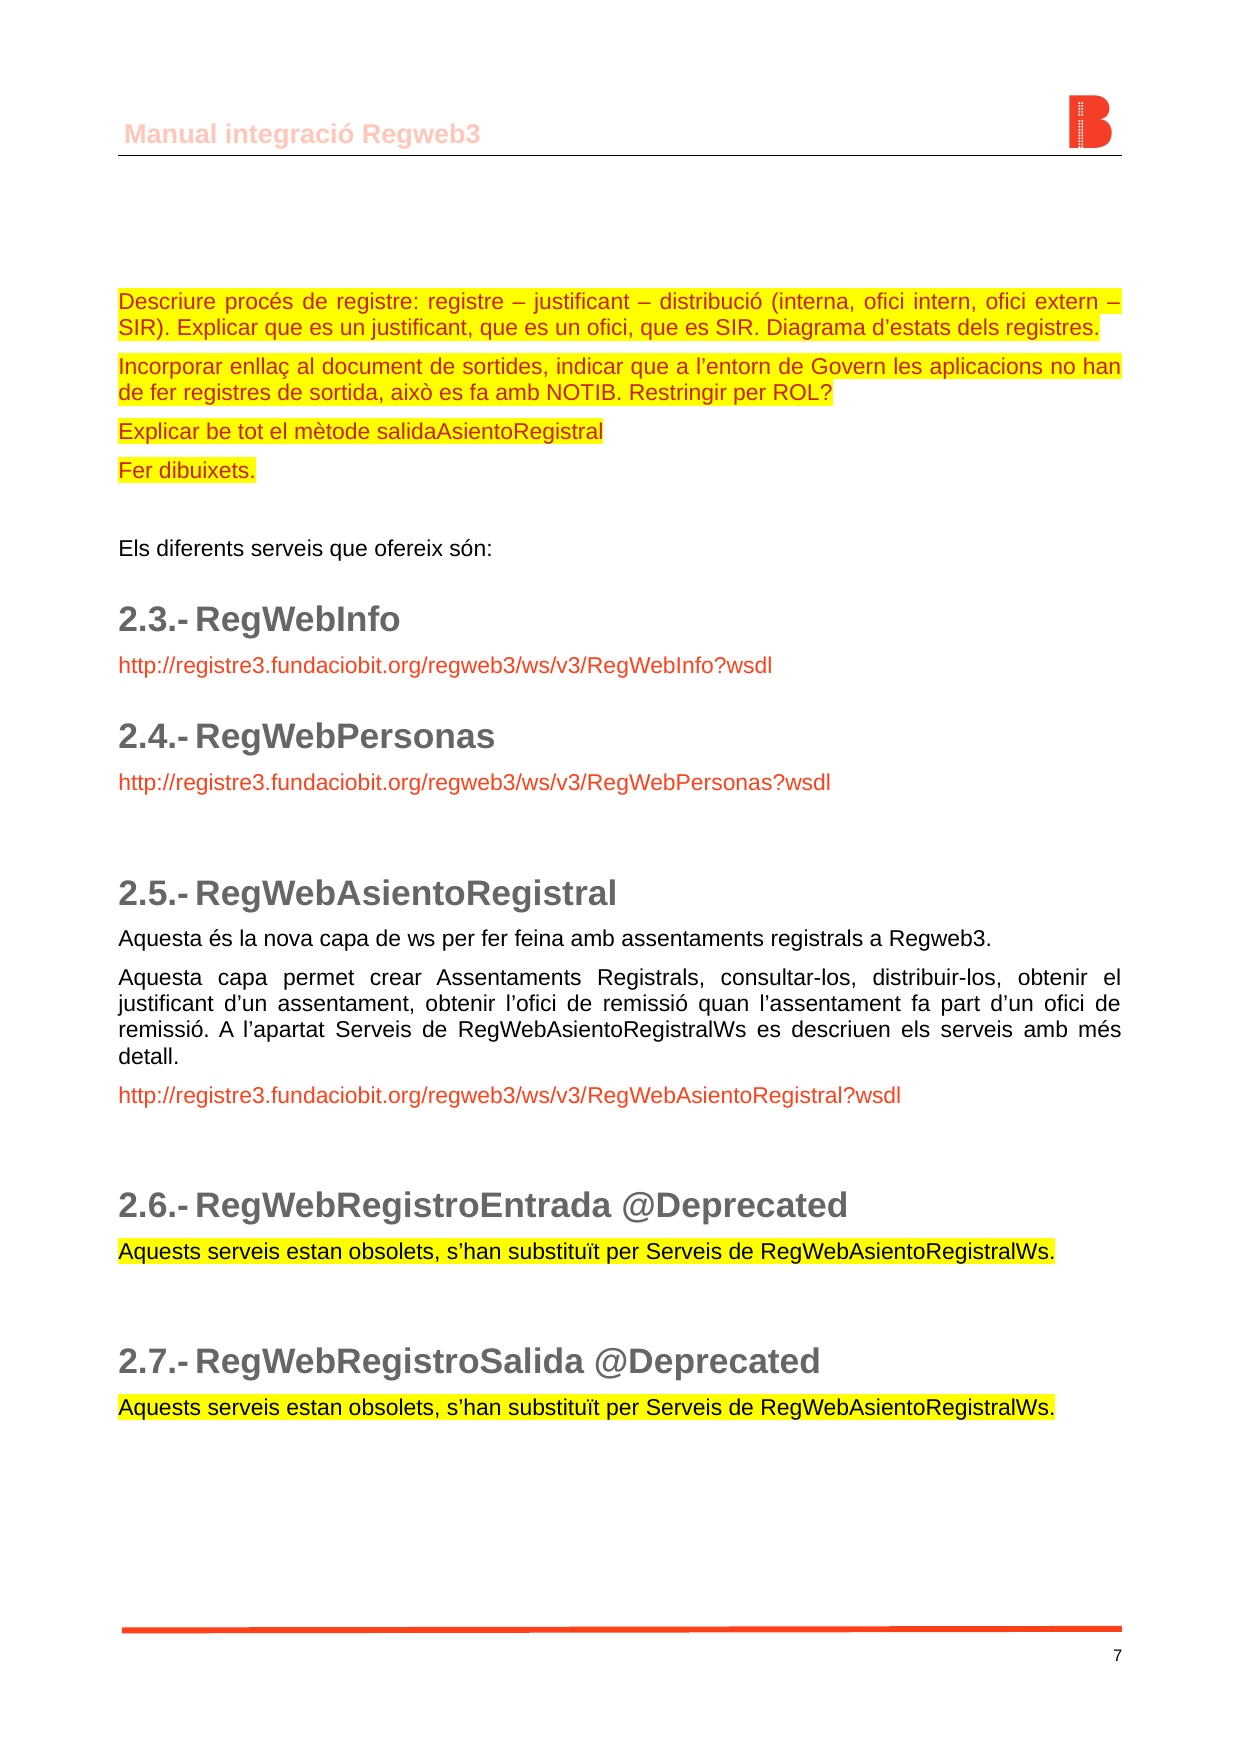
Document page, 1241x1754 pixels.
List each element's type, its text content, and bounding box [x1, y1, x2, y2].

text Aquests serveis estan obsolets, s’han substituït per Serveis de RegWebAsientoRegistralWs. [118, 1238, 1122, 1264]
text Aquesta capa permet crear Assentaments Registrals, consultar-los, distribuir-los, obtenir el justificant d’un assentament, obtenir l’ofici de remissió quan l’assentament fa part d’un ofici de remissió. A l’apartat Serveis de RegWebAsientoRegistralWs es descriuen els serveis amb més detall. [118, 964, 1122, 1069]
text Aquesta és la nova capa de ws per fer feina amb assentaments registrals a Regweb3. [118, 925, 1122, 951]
text Explicar be tot el mètode salidaAsientoRegistral [118, 418, 1122, 444]
text Aquests serveis estan obsolets, s’han substituït per Serveis de RegWebAsientoRegistralWs. [118, 1393, 1122, 1420]
text http://registre3.fundaciobit.org/regweb3/ws/v3/RegWebPersonas?wsdl [118, 769, 1122, 795]
text Fer dibuixets. [118, 457, 1122, 483]
subtitle RegWebAsientoRegistral [118, 872, 1122, 912]
text http://registre3.fundaciobit.org/regweb3/ws/v3/RegWebInfo?wsdl [118, 652, 1122, 678]
subtitle RegWebRegistroSalida @Deprecated [118, 1340, 1122, 1381]
text Descriure procés de registre: registre – justificant – distribució (interna, ofici intern, ofici extern – SIR). Explicar que es un justificant, que es un ofici, que es SIR. Diagrama d’estats dels registres. [118, 288, 1122, 341]
picture [1063, 94, 1117, 150]
text Incorporar enllaç al document de sortides, indicar que a l’entorn de Govern les aplicacions no han de fer registres de sortida, això es fa amb NOTIB. Restringir per ROL? [118, 353, 1122, 406]
subtitle RegWebRegistroEntrada @Deprecated [118, 1184, 1122, 1225]
text http://registre3.fundaciobit.org/regweb3/ws/v3/RegWebAsientoRegistral?wsdl [118, 1082, 1122, 1108]
subtitle RegWebPersonas [118, 716, 1122, 756]
text Els diferents serveis que ofereix són: [118, 535, 1122, 561]
subtitle RegWebInfo [118, 599, 1122, 639]
